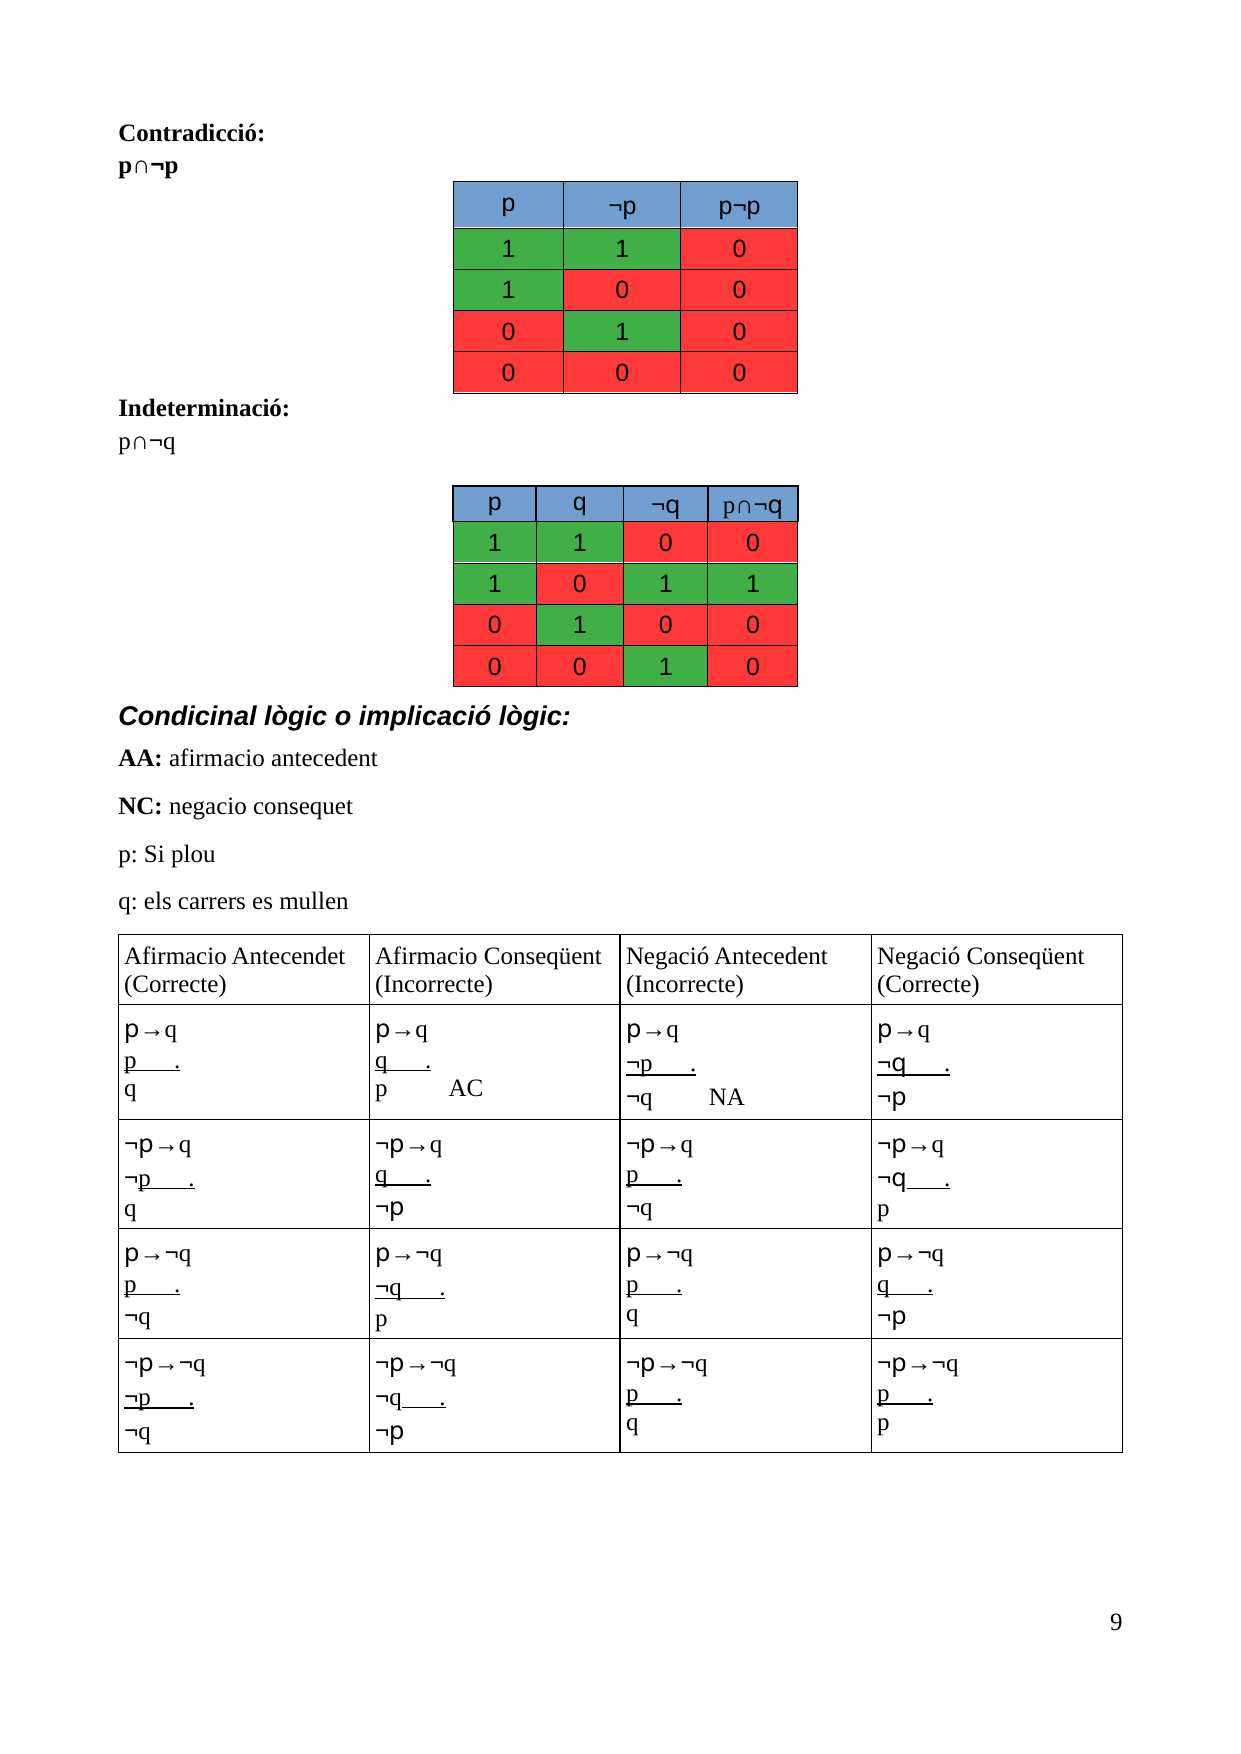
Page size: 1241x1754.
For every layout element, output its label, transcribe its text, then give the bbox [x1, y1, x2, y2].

text Contradicció: [118, 118, 1122, 147]
table_header ¬p [564, 182, 680, 227]
table_cell ¬p→¬q p . q [621, 1339, 871, 1452]
table_cell 1 [708, 564, 797, 604]
text q: els carrers es mullen [118, 886, 1122, 915]
text AA: afirmacio antecedent [118, 743, 1122, 772]
table_cell 1 [454, 564, 536, 604]
table_cell p→¬q p . ¬q [119, 1229, 369, 1337]
table_header ¬q [624, 487, 707, 521]
table_cell 1 [537, 605, 623, 645]
table_cell 0 [708, 522, 797, 562]
table_cell 0 [681, 229, 797, 269]
table_header p¬p [681, 182, 797, 227]
text p∩¬p [118, 147, 1122, 181]
table_cell 0 [681, 270, 797, 310]
table_cell 1 [454, 522, 536, 562]
table_cell 0 [564, 352, 680, 392]
table_cell 0 [454, 605, 536, 645]
table_cell 0 [537, 646, 623, 686]
table_cell 0 [708, 646, 797, 686]
table_header p [454, 182, 563, 227]
table_cell 1 [564, 311, 680, 351]
text p∩¬q [118, 422, 1122, 456]
table_cell p→¬q p . q [621, 1229, 871, 1337]
table_header Afirmacio Antecendet (Correcte) [119, 935, 369, 1004]
table_cell 1 [624, 646, 707, 686]
table_header p∩¬q [709, 487, 797, 521]
table_cell 1 [454, 270, 563, 310]
table_cell 0 [454, 311, 563, 351]
table_cell ¬p→q ¬q . p [872, 1120, 1122, 1228]
table_cell ¬p→¬q ¬p . ¬q [119, 1339, 369, 1452]
table_cell ¬p→q p . ¬q [621, 1120, 871, 1228]
table_header Afirmacio Conseqüent (Incorrecte) [370, 935, 619, 1004]
table_cell ¬p→¬q p . p [872, 1339, 1122, 1452]
text Indeterminació: [118, 393, 1122, 422]
table_cell 0 [681, 311, 797, 351]
table_cell ¬p→q ¬p . q [119, 1120, 369, 1228]
table_header Negació Antecedent (Incorrecte) [621, 935, 871, 1004]
table_cell 0 [624, 522, 707, 562]
table_header p [454, 487, 535, 521]
table_cell p→q ¬p . ¬q NA [621, 1005, 871, 1119]
text NC: negacio consequet [118, 791, 1122, 820]
table_cell p→q ¬q . ¬p [872, 1005, 1122, 1119]
table_cell ¬p→¬q ¬q . ¬p [370, 1339, 619, 1452]
text p: Si plou [118, 839, 1122, 867]
table_cell p→q q . p AC [370, 1005, 619, 1119]
table_cell p→¬q q . ¬p [872, 1229, 1122, 1337]
table_cell 0 [454, 352, 563, 392]
table_cell 0 [537, 564, 623, 604]
table_cell 1 [454, 229, 563, 269]
table_cell 1 [537, 522, 623, 562]
table_cell 1 [624, 564, 707, 604]
table_cell p→q p . q [119, 1005, 369, 1119]
subtitle Condicinal lògic o implicació lògic: [118, 700, 1122, 731]
table_header q [537, 487, 623, 521]
table_cell 0 [454, 646, 536, 686]
table_cell 0 [681, 352, 797, 392]
table_cell 0 [708, 605, 797, 645]
table_header Negació Conseqüent (Correcte) [872, 935, 1122, 1004]
table_cell 1 [564, 229, 680, 269]
table_cell ¬p→q q . ¬p [370, 1120, 619, 1228]
table_cell p→¬q ¬q . p [370, 1229, 619, 1337]
table_cell 0 [624, 605, 707, 645]
table_cell 0 [564, 270, 680, 310]
